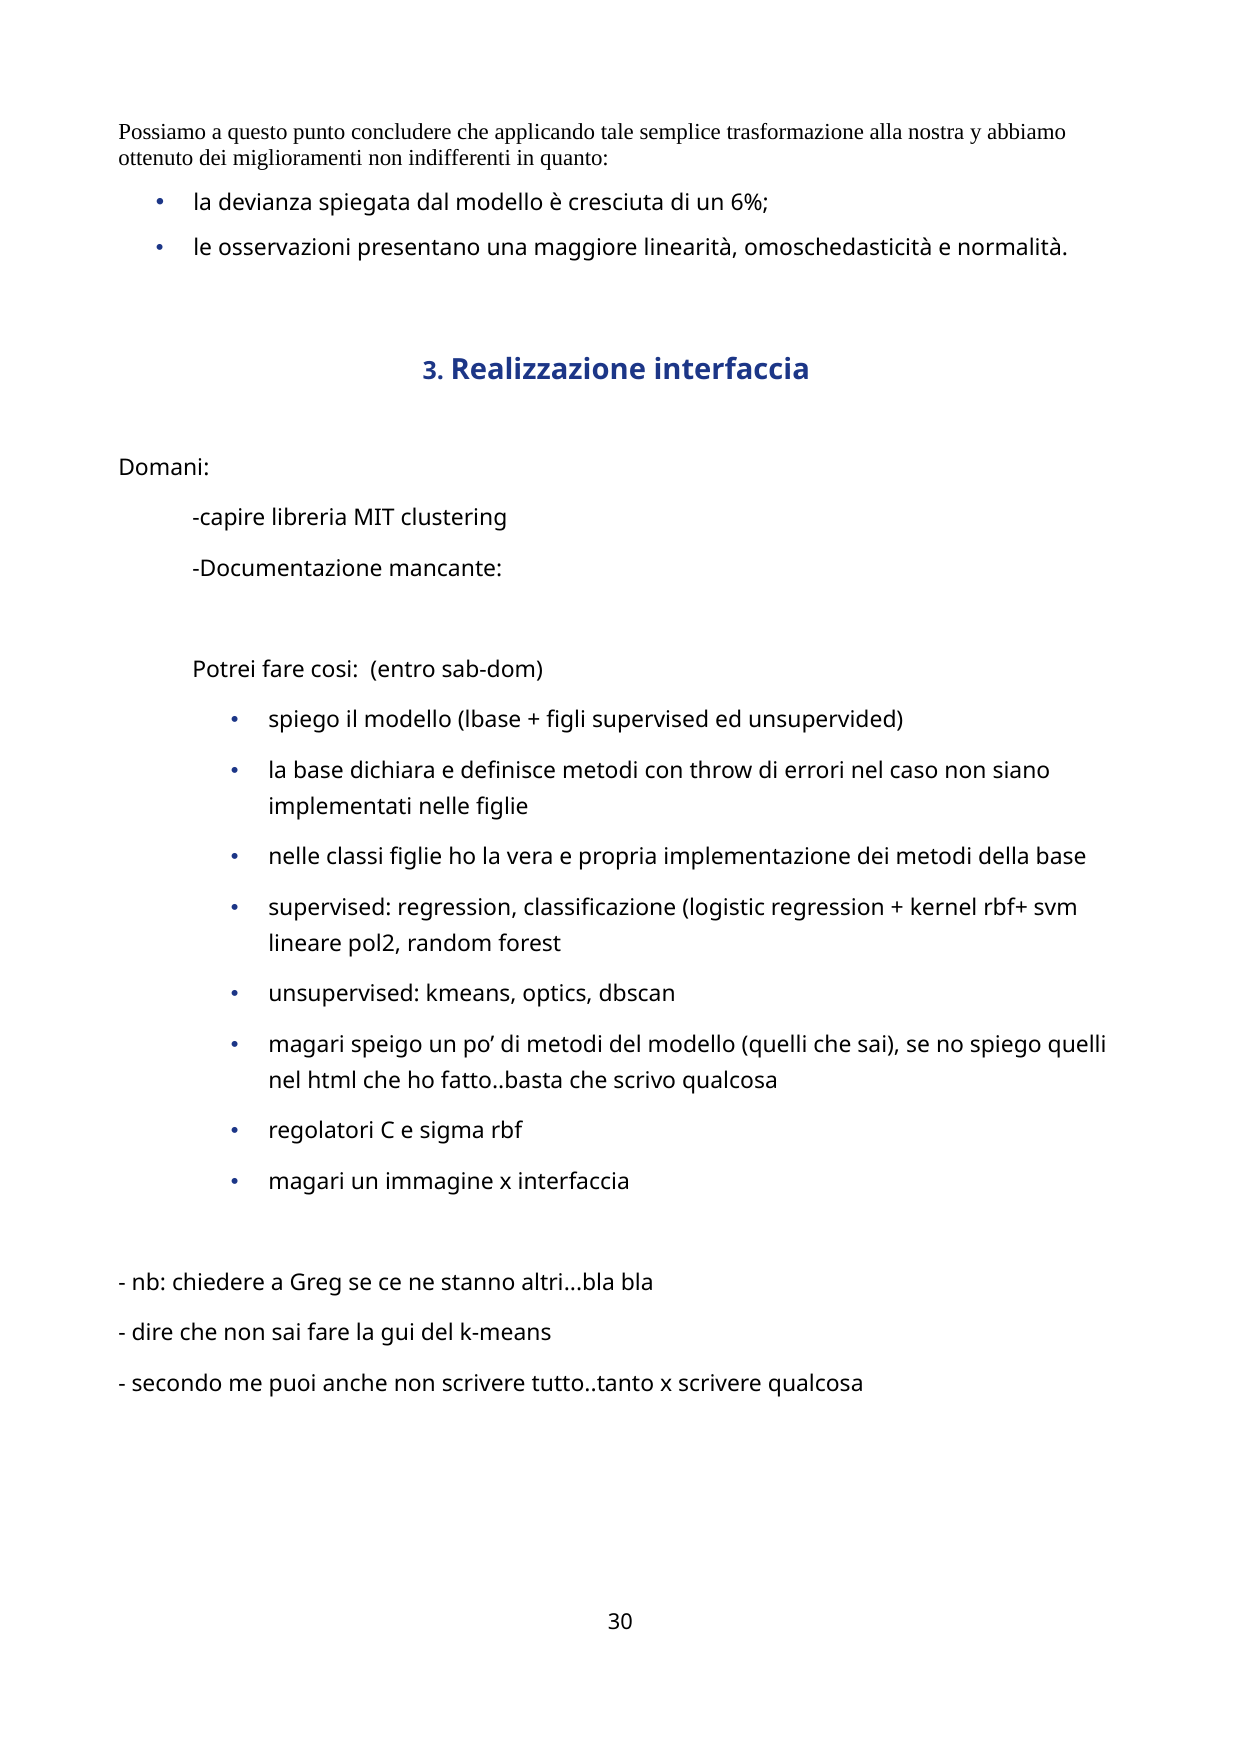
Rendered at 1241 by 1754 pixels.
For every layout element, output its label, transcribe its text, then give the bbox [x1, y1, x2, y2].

text Possiamo a questo punto concludere che applicando tale semplice trasformazione alla nostra y abbiamo ottenuto dei miglioramenti non indifferenti in quanto: [118, 118, 1122, 171]
list supervised: regression, classificazione (logistic regression + kernel rbf+ svm lineare pol2, random forest [231, 891, 1122, 958]
text Domani: [118, 451, 1122, 482]
text - nb: chiedere a Greg se ce ne stanno altri...bla bla [118, 1266, 1122, 1297]
subtitle Realizzazione interfaccia [118, 348, 1122, 388]
text -capire libreria MIT clustering [118, 501, 1122, 532]
list la base dichiara e definisce metodi con throw di errori nel caso non siano implementati nelle figlie [231, 754, 1122, 821]
list magari speigo un po’ di metodi del modello (quelli che sai), se no spiego quelli nel html che ho fatto..basta che scrivo qualcosa [231, 1028, 1122, 1095]
list magari un immagine x interfaccia [231, 1165, 1122, 1196]
list unsupervised: kmeans, optics, dbscan [231, 977, 1122, 1008]
text Potrei fare cosi: (entro sab-dom) [118, 653, 1122, 684]
text - secondo me puoi anche non scrivere tutto..tanto x scrivere qualcosa [118, 1367, 1122, 1398]
list le osservazioni presentano una maggiore linearità, omoschedasticità e normalità. [156, 231, 1122, 262]
list regolatori C e sigma rbf [231, 1114, 1122, 1145]
list la devianza spiegata dal modello è cresciuta di un 6%; [156, 185, 1122, 217]
text - dire che non sai fare la gui del k-means [118, 1316, 1122, 1347]
list spiego il modello (lbase + figli supervised ed unsupervided) [231, 703, 1122, 734]
list nelle classi figlie ho la vera e propria implementazione dei metodi della base [231, 840, 1122, 871]
text -Documentazione mancante: [118, 552, 1122, 583]
